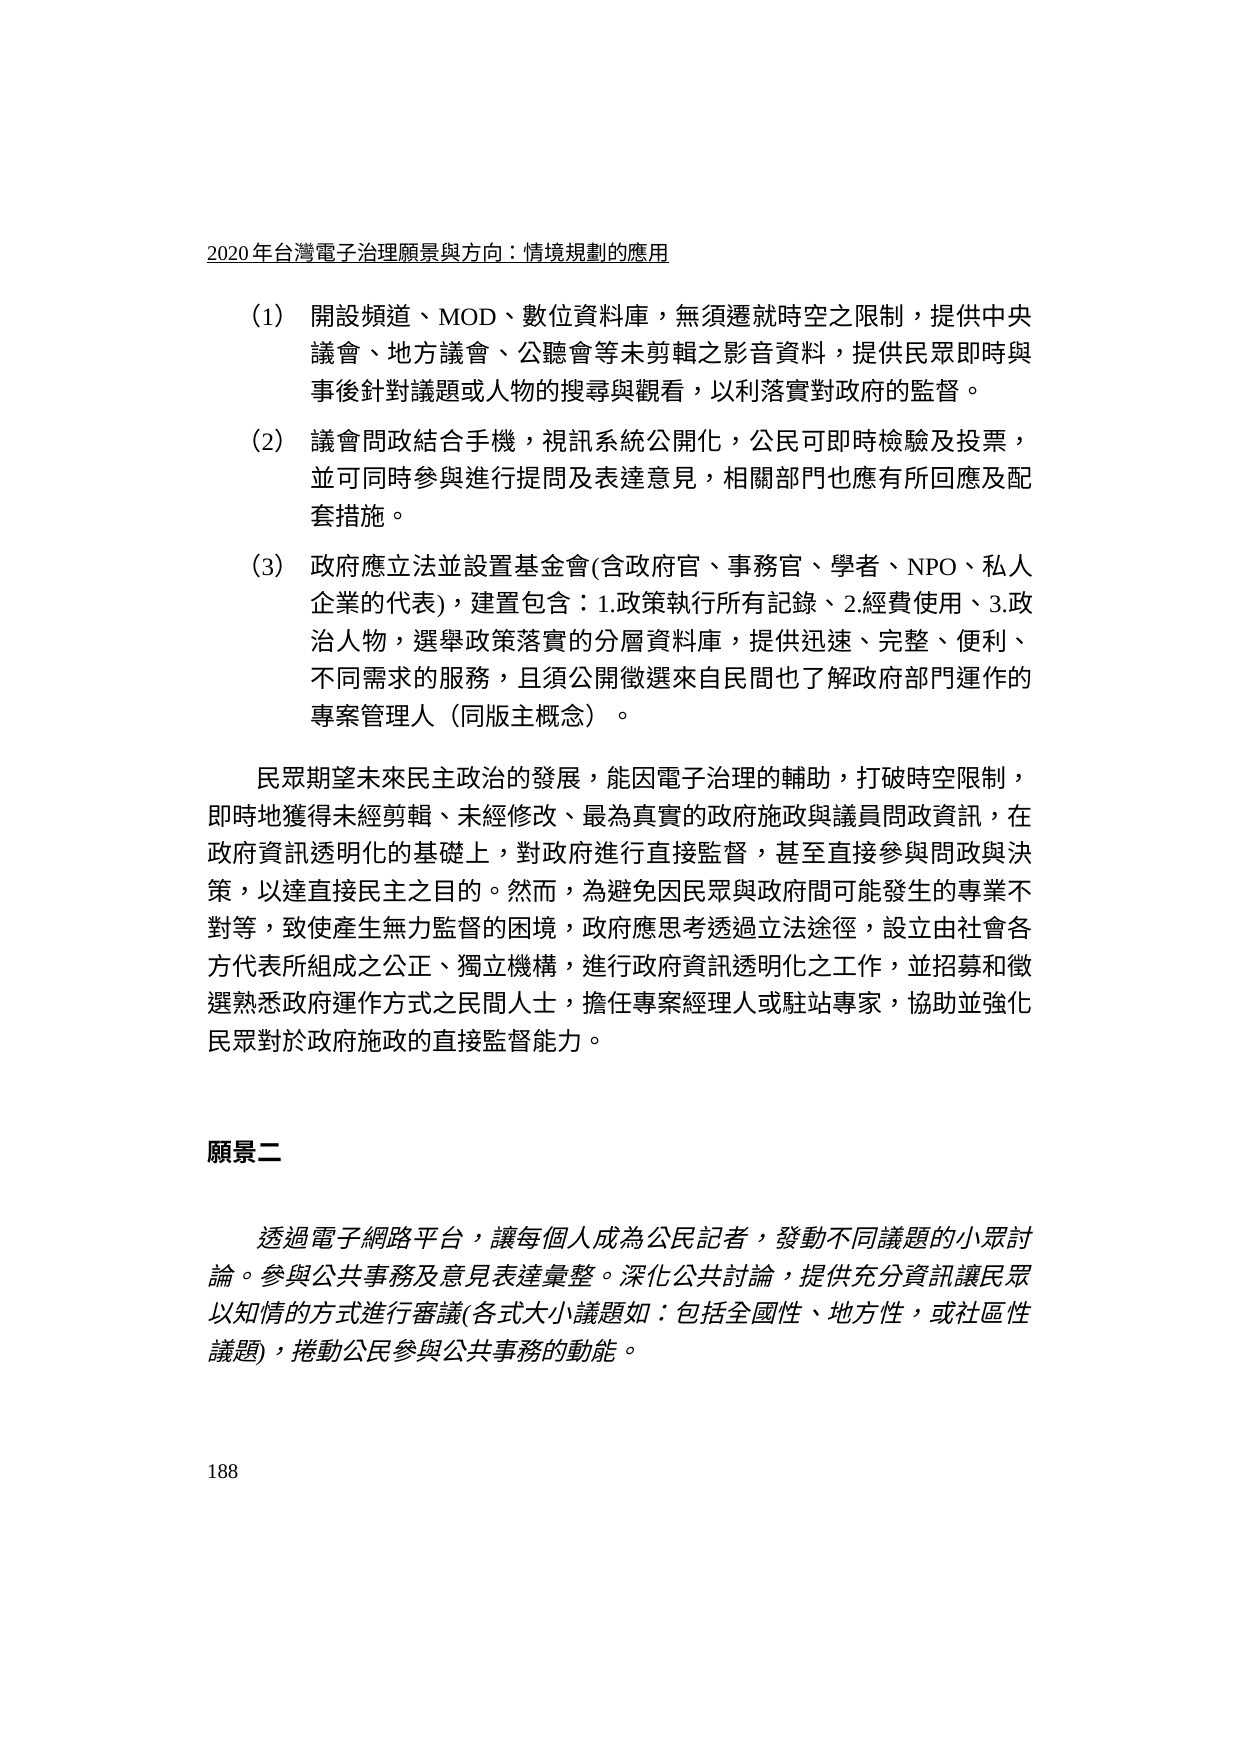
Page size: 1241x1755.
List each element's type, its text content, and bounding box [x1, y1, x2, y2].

text 願景二 [207, 1133, 1033, 1169]
list 議會問政結合手機，視訊系統公開化，公民可即時檢驗及投票，並可同時參與進行提問及表達意見，相關部門也應有所回應及配套措施。 [236, 420, 1033, 533]
text 透過電子網路平台，讓每個人成為公民記者，發動不同議題的小眾討論。參與公共事務及意見表達彙整。深化公共討論，提供充分資訊讓民眾以知情的方式進行審議(各式大小議題如：包括全國性、地方性，或社區性議題)，捲動公民參與公共事務的動能。 [207, 1218, 1033, 1368]
list 開設頻道、MOD、數位資料庫，無須遷就時空之限制，提供中央議會、地方議會、公聽會等未剪輯之影音資料，提供民眾即時與事後針對議題或人物的搜尋與觀看，以利落實對政府的監督。 [236, 295, 1033, 408]
text 民眾期望未來民主政治的發展，能因電子治理的輔助，打破時空限制，即時地獲得未經剪輯、未經修改、最為真實的政府施政與議員問政資訊，在政府資訊透明化的基礎上，對政府進行直接監督，甚至直接參與問政與決策，以達直接民主之目的。然而，為避免因民眾與政府間可能發生的專業不對等，致使產生無力監督的困境，政府應思考透過立法途徑，設立由社會各方代表所組成之公正、獨立機構，進行政府資訊透明化之工作，並招募和徵選熟悉政府運作方式之民間人士，擔任專案經理人或駐站專家，協助並強化民眾對於政府施政的直接監督能力。 [207, 758, 1033, 1058]
list 政府應立法並設置基金會(含政府官、事務官、學者、NPO、私人企業的代表)，建置包含：1.政策執行所有記錄、2.經費使用、3.政治人物，選舉政策落實的分層資料庫，提供迅速、完整、便利、不同需求的服務，且須公開徵選來自民間也了解政府部門運作的專案管理人（同版主概念）。 [236, 545, 1033, 733]
